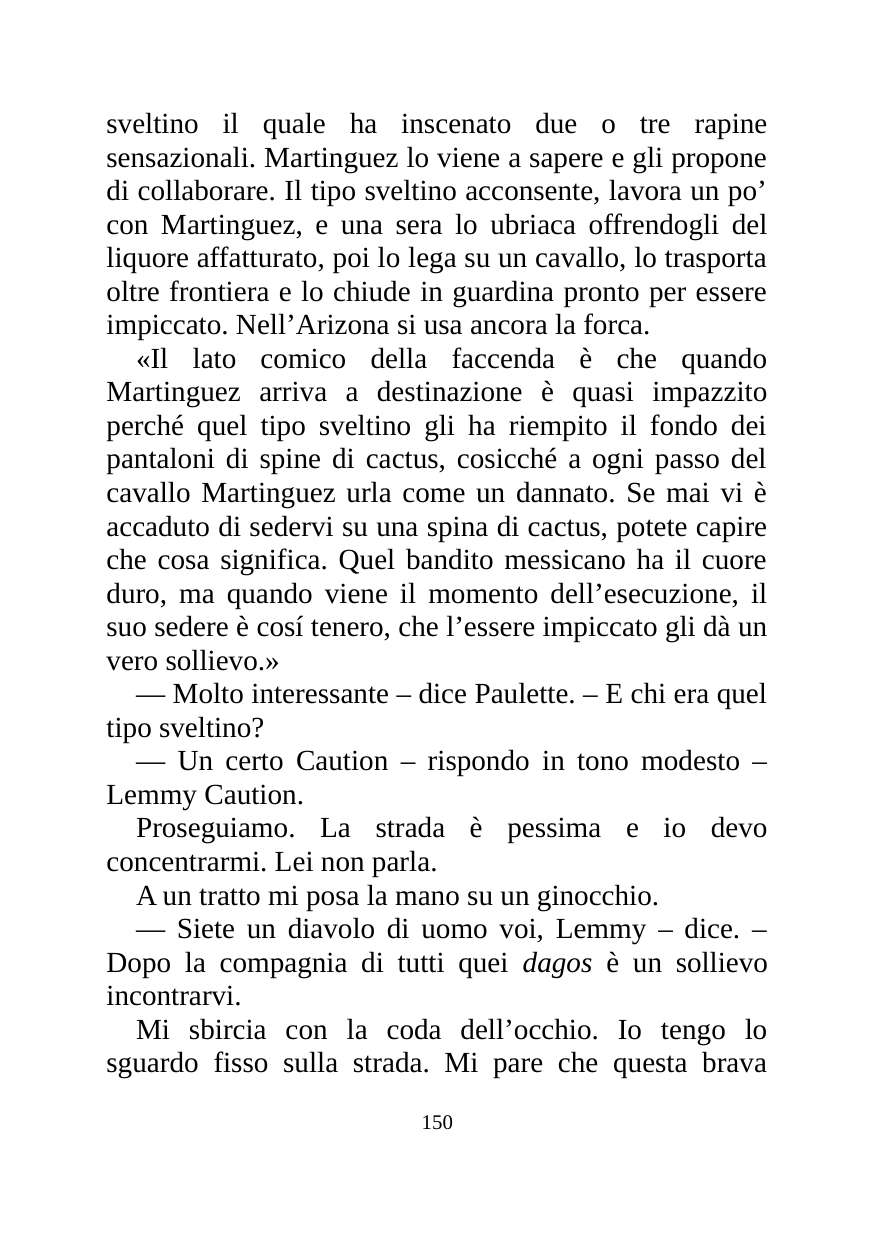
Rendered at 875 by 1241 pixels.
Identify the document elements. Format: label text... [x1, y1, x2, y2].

text — Siete un diavolo di uomo voi, Lemmy – dice. – Dopo la compagnia di tutti quei dagos è un sollievo incontrarvi. [106, 911, 768, 1012]
text A un tratto mi posa la mano su un ginocchio. [106, 878, 768, 911]
text Proseguiamo. La strada è pessima e io devo concentrarmi. Lei non parla. [106, 811, 768, 878]
text Mi sbircia con la coda dell’occhio. Io tengo lo sguardo fisso sulla strada. Mi pare che questa brava [106, 1012, 768, 1079]
text sveltino il quale ha inscenato due o tre rapine sensazionali. Martinguez lo viene a sapere e gli propone di collaborare. Il tipo sveltino acconsente, lavora un po’ con Martinguez, e una sera lo ubriaca offrendogli del liquore affatturato, poi lo lega su un cavallo, lo trasporta oltre frontiera e lo chiude in guardina pronto per essere impiccato. Nell’Arizona si usa ancora la forca. [106, 106, 768, 341]
text — Molto interessante – dice Paulette. – E chi era quel tipo sveltino? [106, 676, 768, 743]
text «Il lato comico della faccenda è che quando Martinguez arriva a destinazione è quasi impazzito perché quel tipo sveltino gli ha riempito il fondo dei pantaloni di spine di cactus, cosicché a ogni passo del cavallo Martinguez urla come un dannato. Se mai vi è accaduto di sedervi su una spina di cactus, potete capire che cosa significa. Quel bandito messicano ha il cuore duro, ma quando viene il momento dell’esecuzione, il suo sedere è cosí tenero, che l’essere impiccato gli dà un vero sollievo.» [106, 341, 768, 676]
text — Un certo Caution – rispondo in tono modesto – Lemmy Caution. [106, 743, 768, 811]
